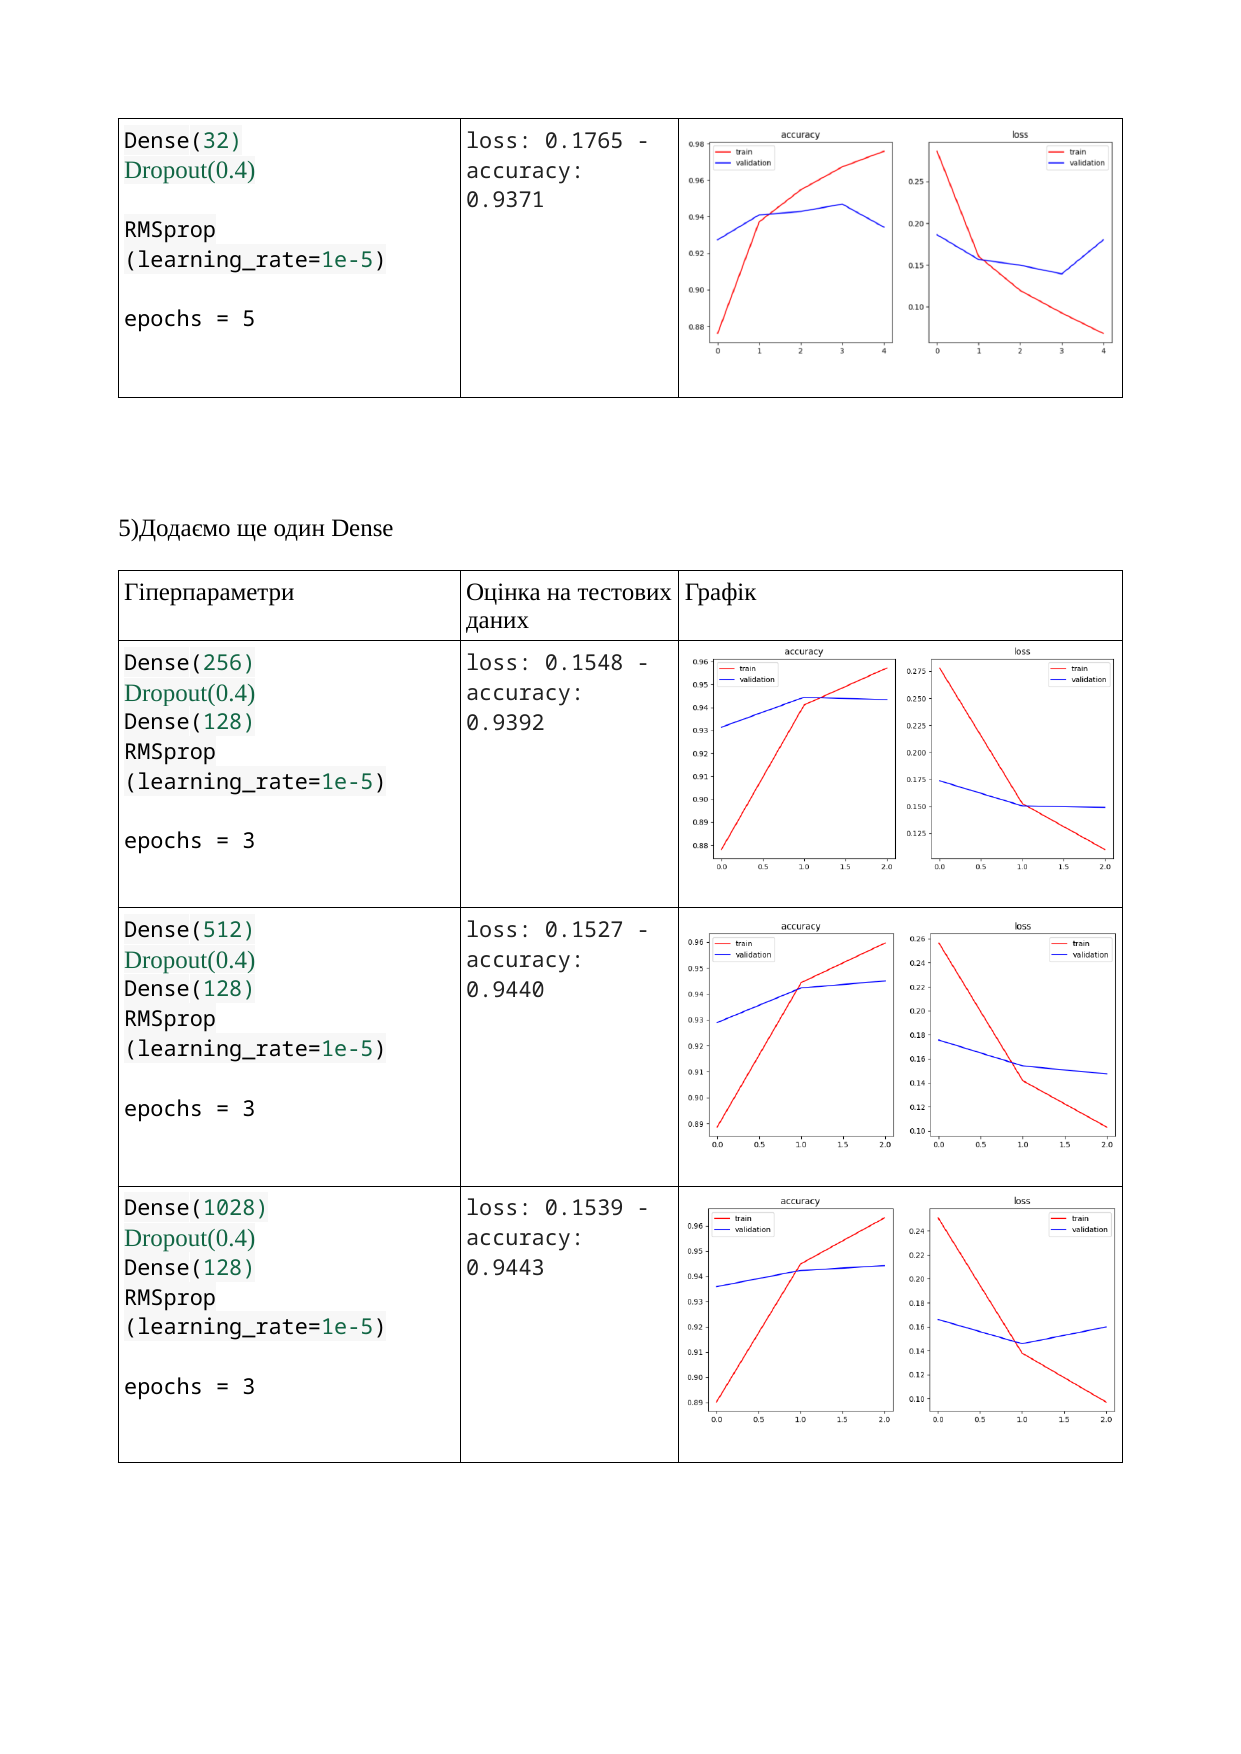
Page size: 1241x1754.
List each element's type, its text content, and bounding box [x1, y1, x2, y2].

table_cell [679, 908, 1122, 1186]
picture [684, 125, 1117, 362]
table_header Гіперпараметри [119, 571, 460, 640]
table_cell loss: 0.1548 - accuracy: 0.9392 [461, 641, 678, 907]
table_cell Dense(256) Dropout(0.4) Dense(128) RMSprop (learning_rate=1e-5) epochs = 3 [119, 641, 460, 907]
table_cell loss: 0.1527 - accuracy: 0.9440 [461, 908, 678, 1186]
table_cell Dense(32) Dropout(0.4) RMSprop (learning_rate=1e-5) epochs = 5 [119, 119, 460, 397]
table_cell Dense(1028) Dropout(0.4) Dense(128) RMSprop (learning_rate=1e-5) epochs = 3 [119, 1187, 460, 1462]
text 5)Додаємо ще один Dense [118, 513, 1122, 541]
table_cell loss: 0.1539 - accuracy: 0.9443 [461, 1187, 678, 1462]
picture [684, 913, 1117, 1151]
table_cell [679, 641, 1122, 907]
picture [684, 646, 1117, 873]
table_cell [679, 1187, 1122, 1462]
table_cell Dense(512) Dropout(0.4) Dense(128) RMSprop (learning_rate=1e-5) epochs = 3 [119, 908, 460, 1186]
table_header Графік [679, 571, 1122, 640]
table_header Оцінка на тестових даних [461, 571, 678, 640]
table_cell loss: 0.1765 - accuracy: 0.9371 [461, 119, 678, 397]
table_cell [679, 119, 1122, 397]
picture [684, 1192, 1117, 1428]
